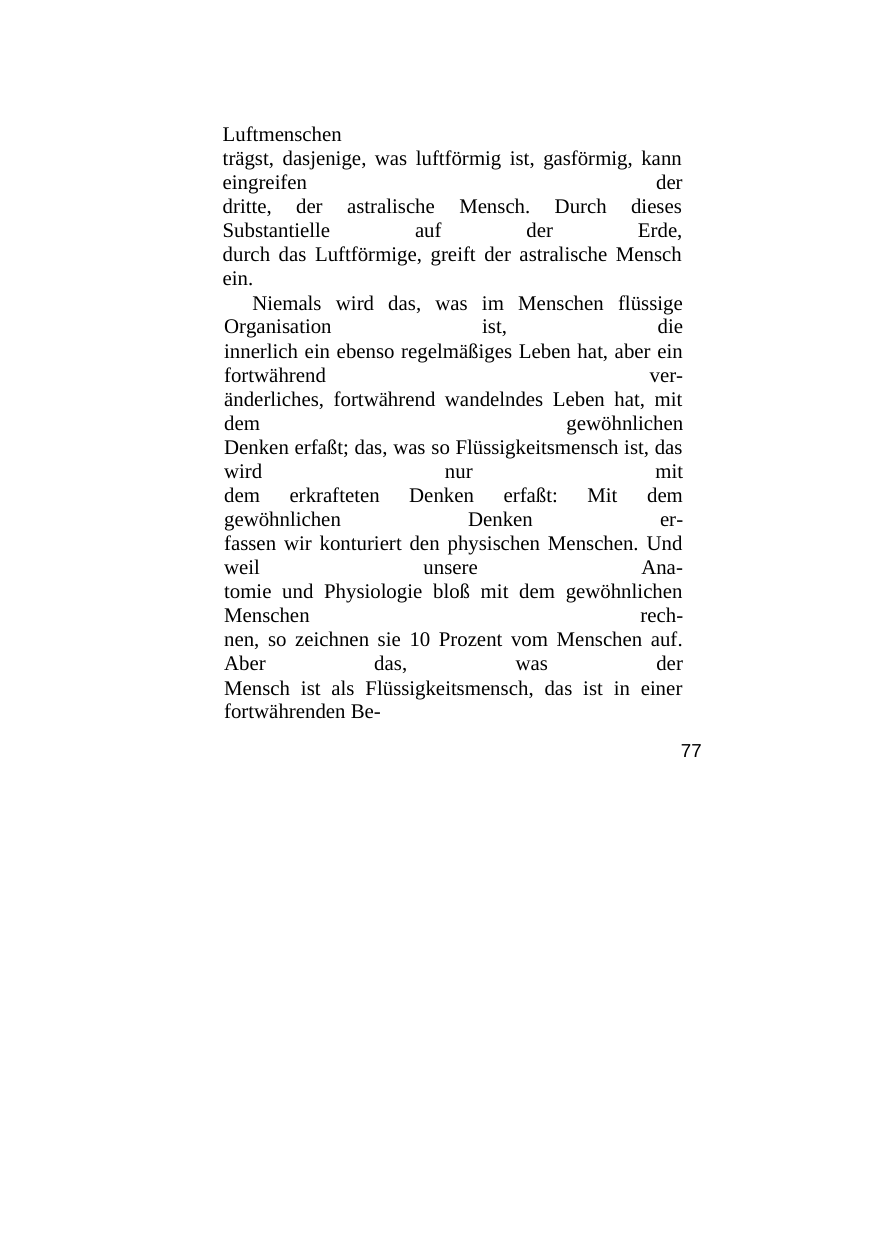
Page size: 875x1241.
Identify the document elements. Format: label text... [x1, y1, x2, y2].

text Niemals wird das, was im Menschen flüssige Organisation ist, die innerlich ein ebenso regelmäßiges Leben hat, aber ein fortwährend ver- änderliches, fortwährend wandelndes Leben hat, mit dem gewöhnlichen Denken erfaßt; das, was so Flüssigkeitsmensch ist, das wird nur mit dem erkrafteten Denken erfaßt: Mit dem gewöhnlichen Denken er- fassen wir konturiert den physischen Menschen. Und weil unsere Ana- tomie und Physiologie bloß mit dem gewöhnlichen Menschen rech- nen, so zeichnen sie 10 Prozent vom Menschen auf. Aber das, was der Mensch ist als Flüssigkeitsmensch, das ist in einer fortwährenden Be- [224, 290, 683, 723]
text Luftmenschen trägst, dasjenige, was luftförmig ist, gasförmig, kann eingreifen der dritte, der astralische Mensch. Durch dieses Substantielle auf der Erde, durch das Luftförmige, greift der astralische Mensch ein. [222, 122, 682, 290]
text 77 [681, 740, 817, 762]
